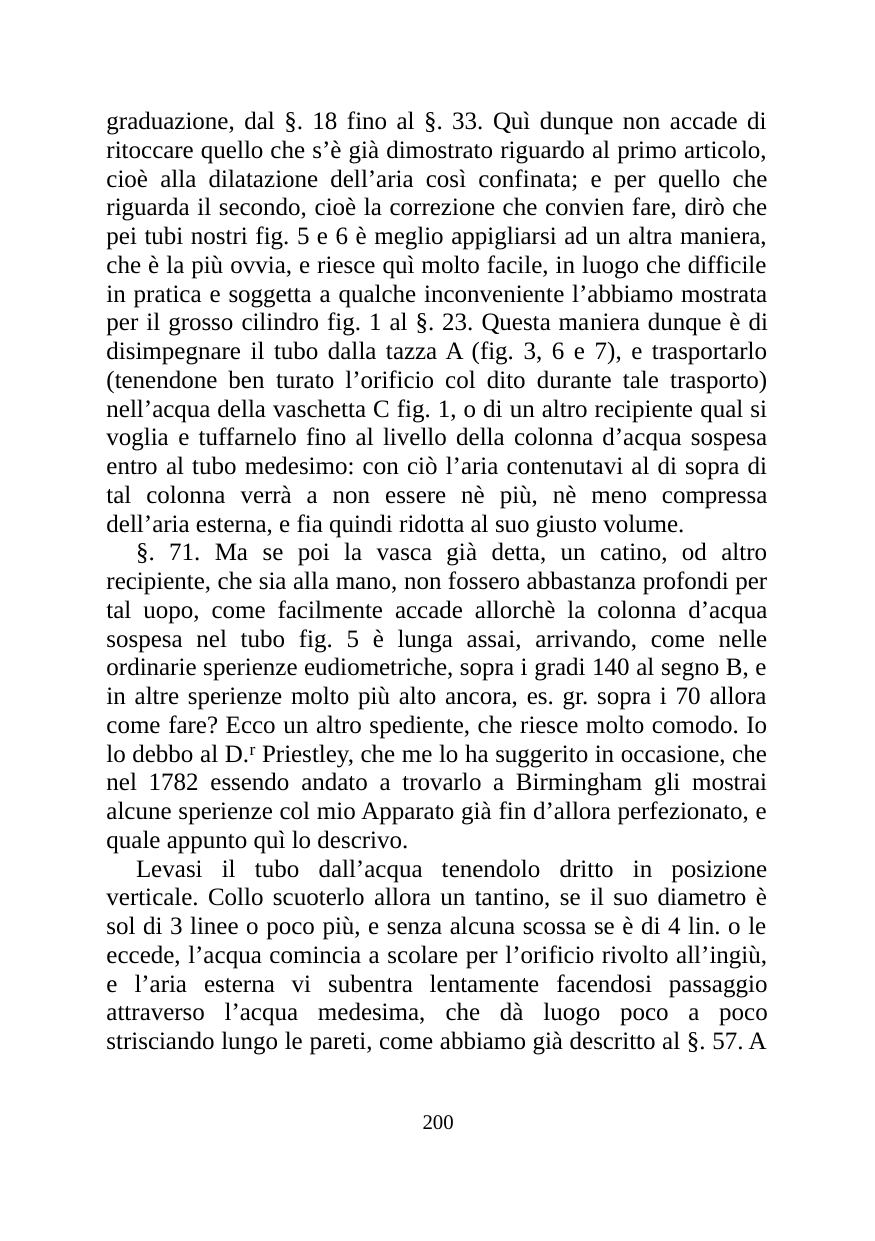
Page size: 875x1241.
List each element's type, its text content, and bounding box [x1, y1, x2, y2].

text §. 71. Ma se poi la vasca già detta, un catino, od altro recipiente, che sia alla mano, non fossero abbastanza profondi per tal uopo, come facilmente accade allorchè la colonna d’acqua sospesa nel tubo fig. 5 è lunga assai, arrivando, come nelle ordinarie sperienze eudiometriche, sopra i gradi 140 al segno B, e in altre sperienze molto più alto ancora, es. gr. sopra i 70 allora come fare? Ecco un altro spediente, che riesce molto comodo. Io lo debbo al D.r Priestley, che me lo ha suggerito in occasione, che nel 1782 essendo andato a trovarlo a Birmingham gli mostrai alcune sperienze col mio Apparato già fin d’allora perfezionato, e quale appunto quì lo descrivo. [106, 537, 768, 854]
text Levasi il tubo dall’acqua tenendolo dritto in posizione verticale. Collo scuoterlo allora un tantino, se il suo diametro è sol di 3 linee o poco più, e senza alcuna scossa se è di 4 lin. o le eccede, l’acqua comincia a scolare per l’orificio rivolto all’ingiù, e l’aria esterna vi subentra lentamente facendosi passaggio attraverso l’acqua medesima, che dà luogo poco a poco strisciando lungo le pareti, come abbiamo già descritto al §. 57. A [106, 854, 768, 1055]
text graduazione, dal §. 18 fino al §. 33. Quì dunque non accade di ritoccare quello che s’è già dimostrato riguardo al primo articolo, cioè alla dilatazione dell’aria così confinata; e per quello che riguarda il secondo, cioè la correzione che convien fare, dirò che pei tubi nostri fig. 5 e 6 è meglio appigliarsi ad un altra maniera, che è la più ovvia, e riesce quì molto facile, in luogo che difficile in pratica e soggetta a qualche inconveniente l’abbiamo mostrata per il grosso cilindro fig. 1 al §. 23. Questa maniera dunque è di disimpegnare il tubo dalla tazza A (fig. 3, 6 e 7), e trasportarlo (tenendone ben turato l’orificio col dito durante tale trasporto) nell’acqua della vaschetta C fig. 1, o di un altro recipiente qual si voglia e tuffarnelo fino al livello della colonna d’acqua sospesa entro al tubo medesimo: con ciò l’aria contenutavi al di sopra di tal colonna verrà a non essere nè più, nè meno compressa dell’aria esterna, e fia quindi ridotta al suo giusto volume. [106, 106, 768, 537]
